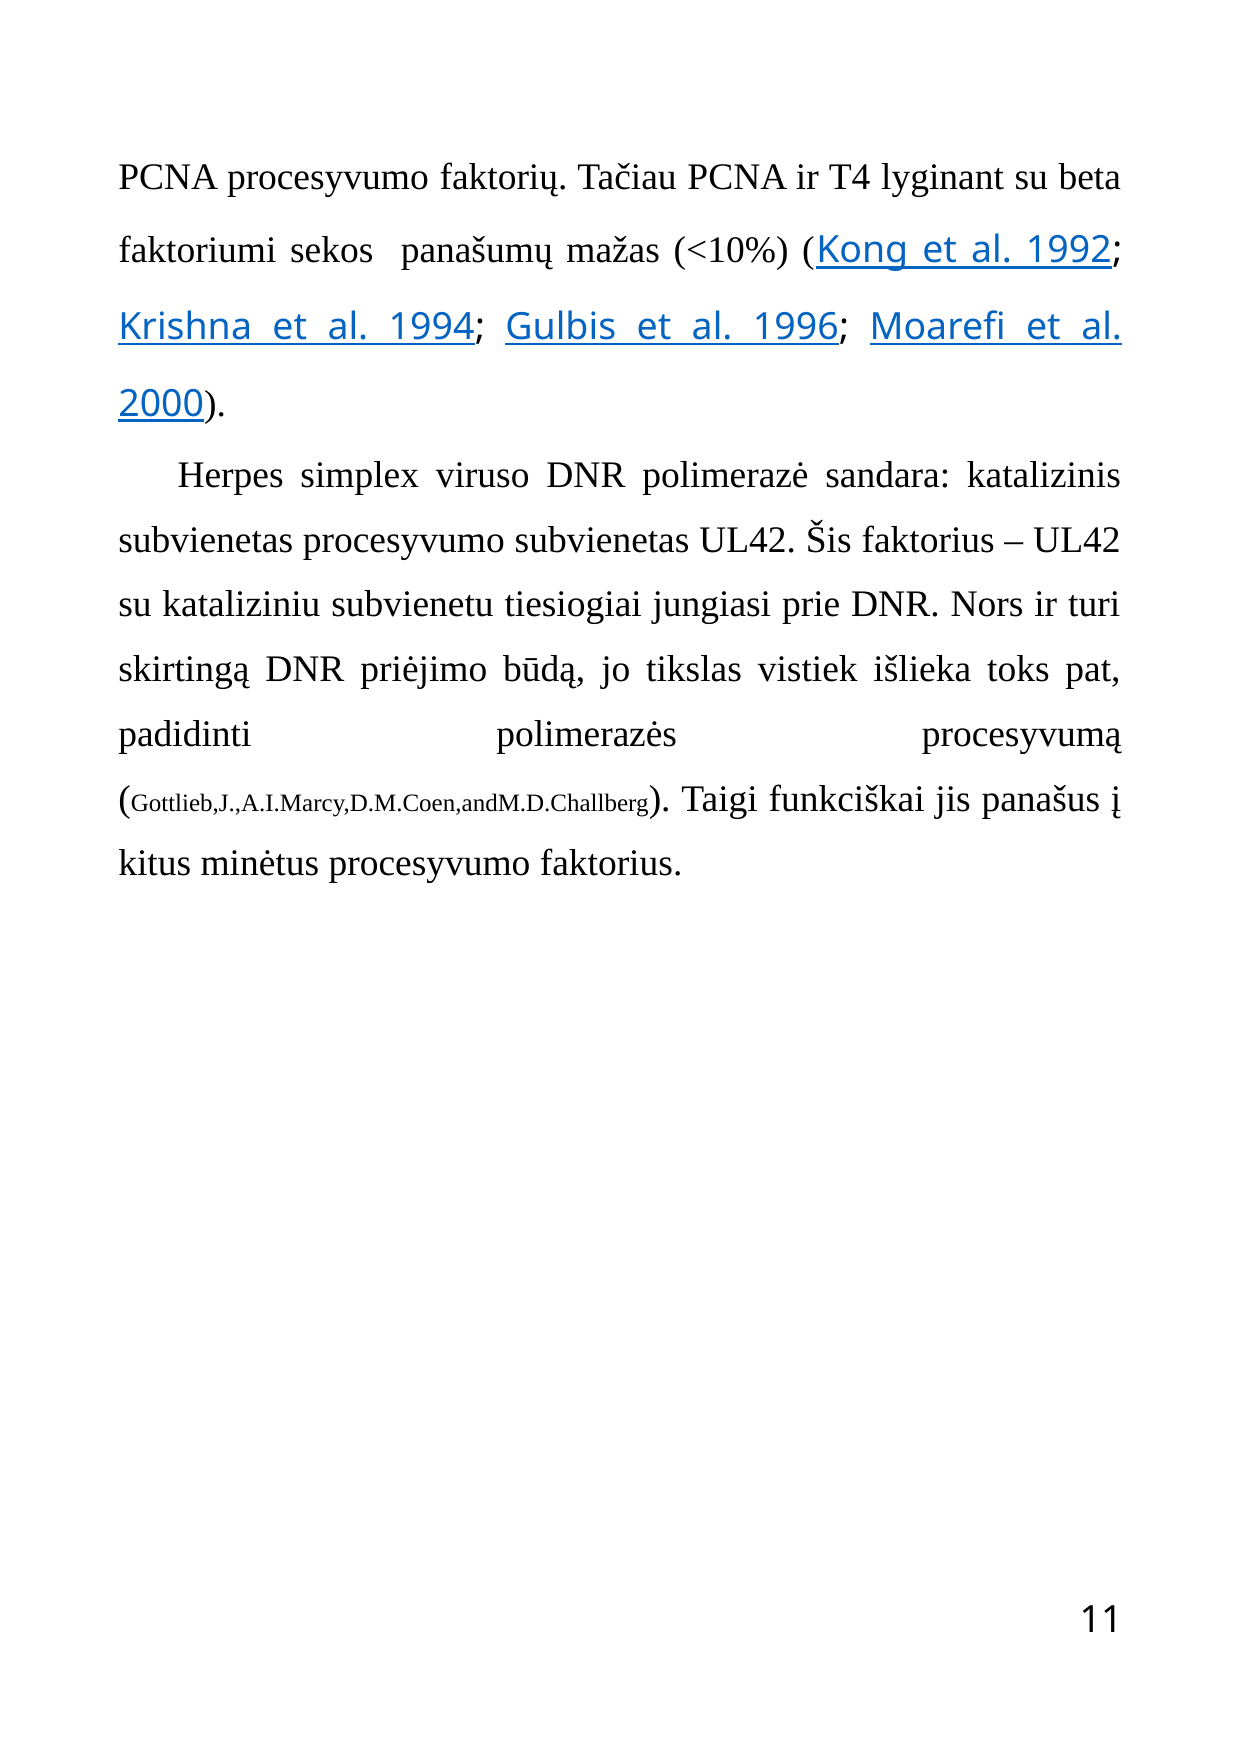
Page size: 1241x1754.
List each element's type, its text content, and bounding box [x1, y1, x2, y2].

text Herpes simplex viruso DNR polimerazė sandara: katalizinis subvienetas procesyvumo subvienetas UL42. Šis faktorius – UL42 su kataliziniu subvienetu tiesiogiai jungiasi prie DNR. Nors ir turi skirtingą DNR priėjimo būdą, jo tikslas vistiek išlieka toks pat, padidinti polimerazės procesyvumą (Gottlieb,J.,A.I.Marcy,D.M.Coen,andM.D.Challberg). Taigi funkciškai jis panašus į kitus minėtus procesyvumo faktorius. [118, 452, 1122, 884]
text PCNA procesyvumo faktorių. Tačiau PCNA ir T4 lyginant su beta faktoriumi sekos panašumų mažas (<10%) (Kong et al. 1992; Krishna et al. 1994; Gulbis et al. 1996; Moarefi et al. 2000). [118, 154, 1122, 427]
